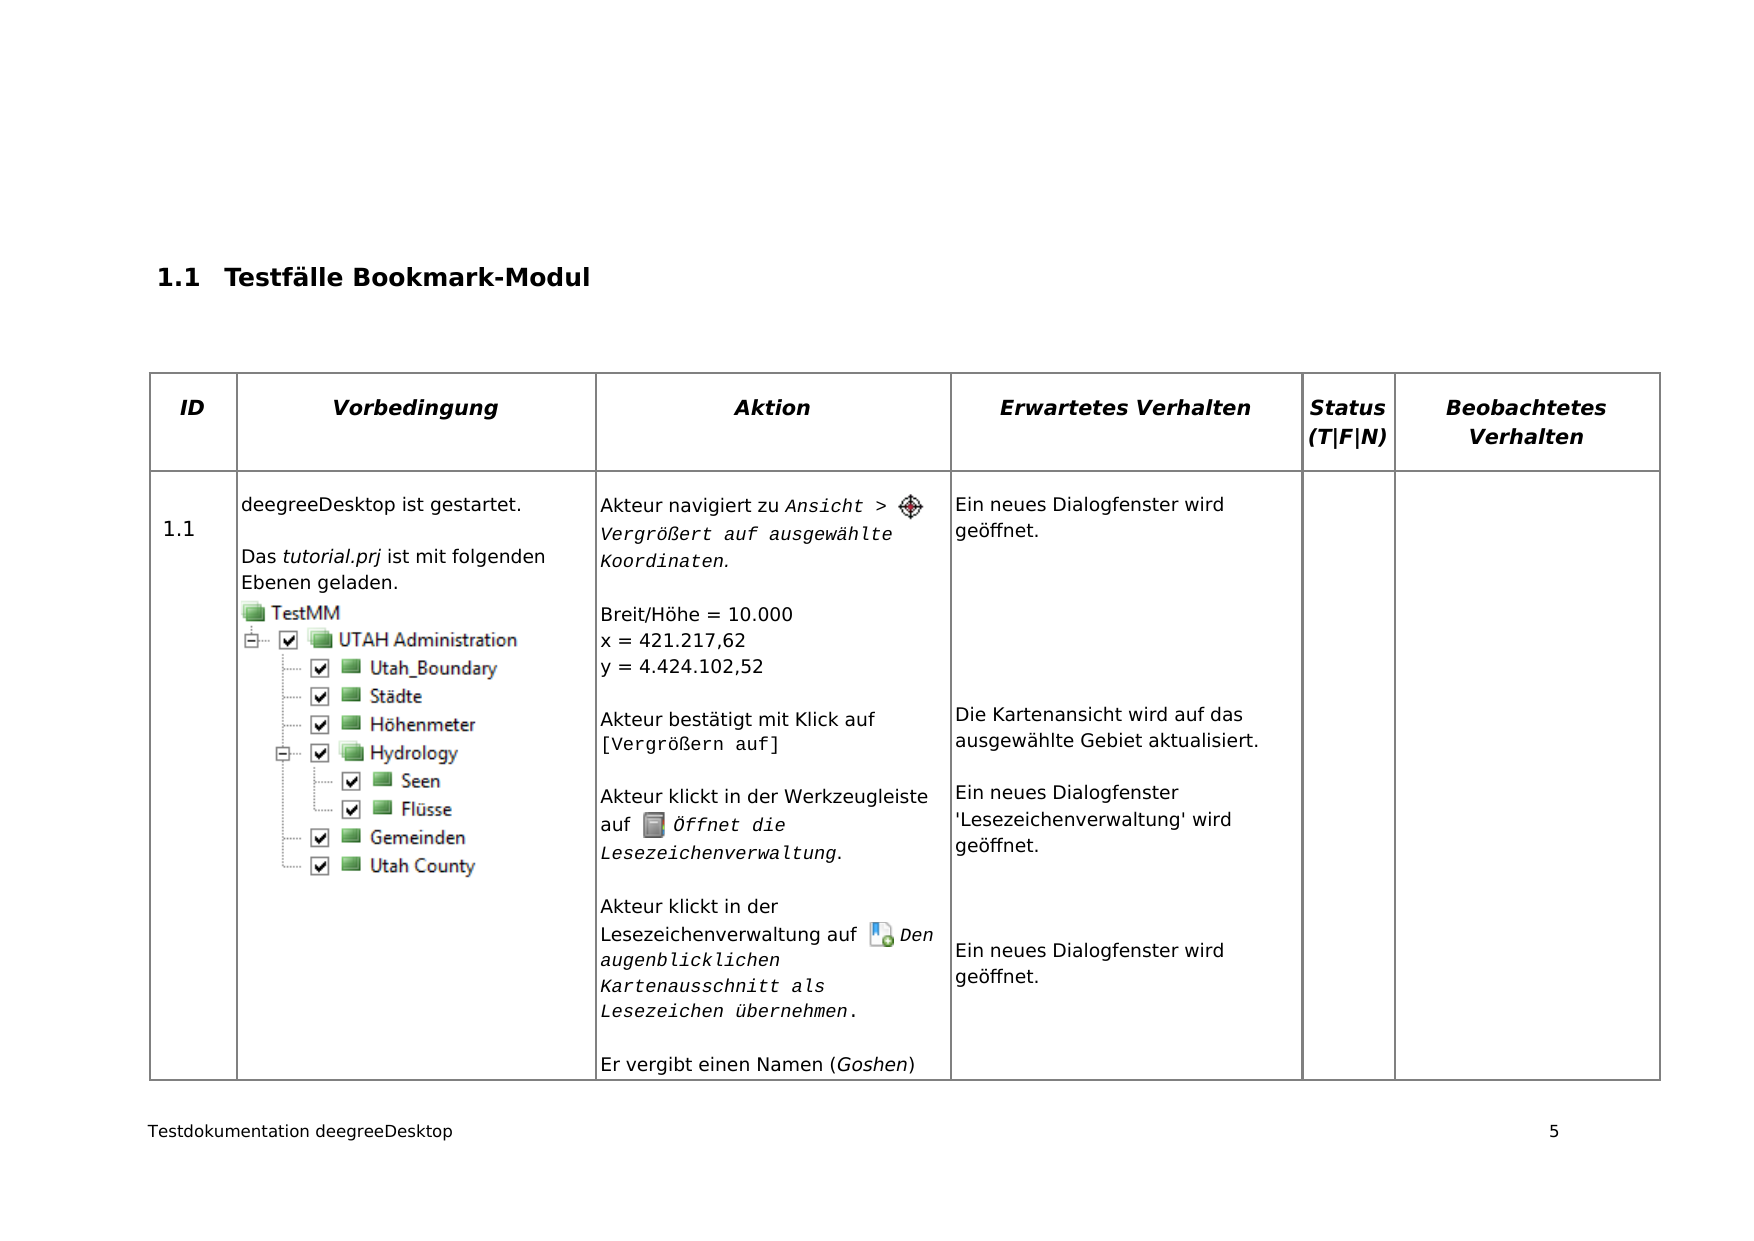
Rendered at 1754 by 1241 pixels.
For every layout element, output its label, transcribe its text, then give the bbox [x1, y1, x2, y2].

table_header Aktion [597, 374, 950, 470]
picture [868, 922, 894, 947]
table_cell Akteur navigiert zu Ansicht > Vergrößert auf ausgewählte Koordinaten. Breit/Höhe = 10.000 x = 421.217,62 y = 4.424.102,52 Akteur bestätigt mit Klick auf [Vergrößern auf] Akteur klickt in der Werkzeugleiste auf Öffnet die Lesezeichenverwaltung. Akteur klickt in der Lesezeichenverwaltung auf Den augenblicklichen Kartenausschnitt als Lesezeichen übernehmen. Er vergibt einen Namen (Goshen) [597, 472, 950, 1079]
picture [240, 598, 524, 882]
table_cell [151, 472, 236, 1079]
table_cell Ein neues Dialogfenster wird geöffnet. Die Kartenansicht wird auf das ausgewählte Gebiet aktualisiert. Ein neues Dialogfenster 'Lesezeichenverwaltung' wird geöffnet. Ein neues Dialogfenster wird geöffnet. [952, 472, 1301, 1079]
table_header Beobachtetes Verhalten [1396, 374, 1659, 470]
table_header Status (T|F|N) [1304, 374, 1394, 470]
table_cell [1396, 472, 1659, 1079]
table_header ID [151, 374, 236, 470]
picture [642, 812, 668, 838]
table_header Vorbedingung [238, 374, 595, 470]
table_cell [1304, 472, 1394, 1079]
table_cell deegreeDesktop ist gestartet. Das tutorial.prj ist mit folgenden Ebenen geladen. [238, 472, 595, 1079]
table_header Erwartetes Verhalten [952, 374, 1301, 470]
picture [897, 493, 925, 521]
subtitle Testfälle Bookmark-Modul [148, 263, 1606, 292]
